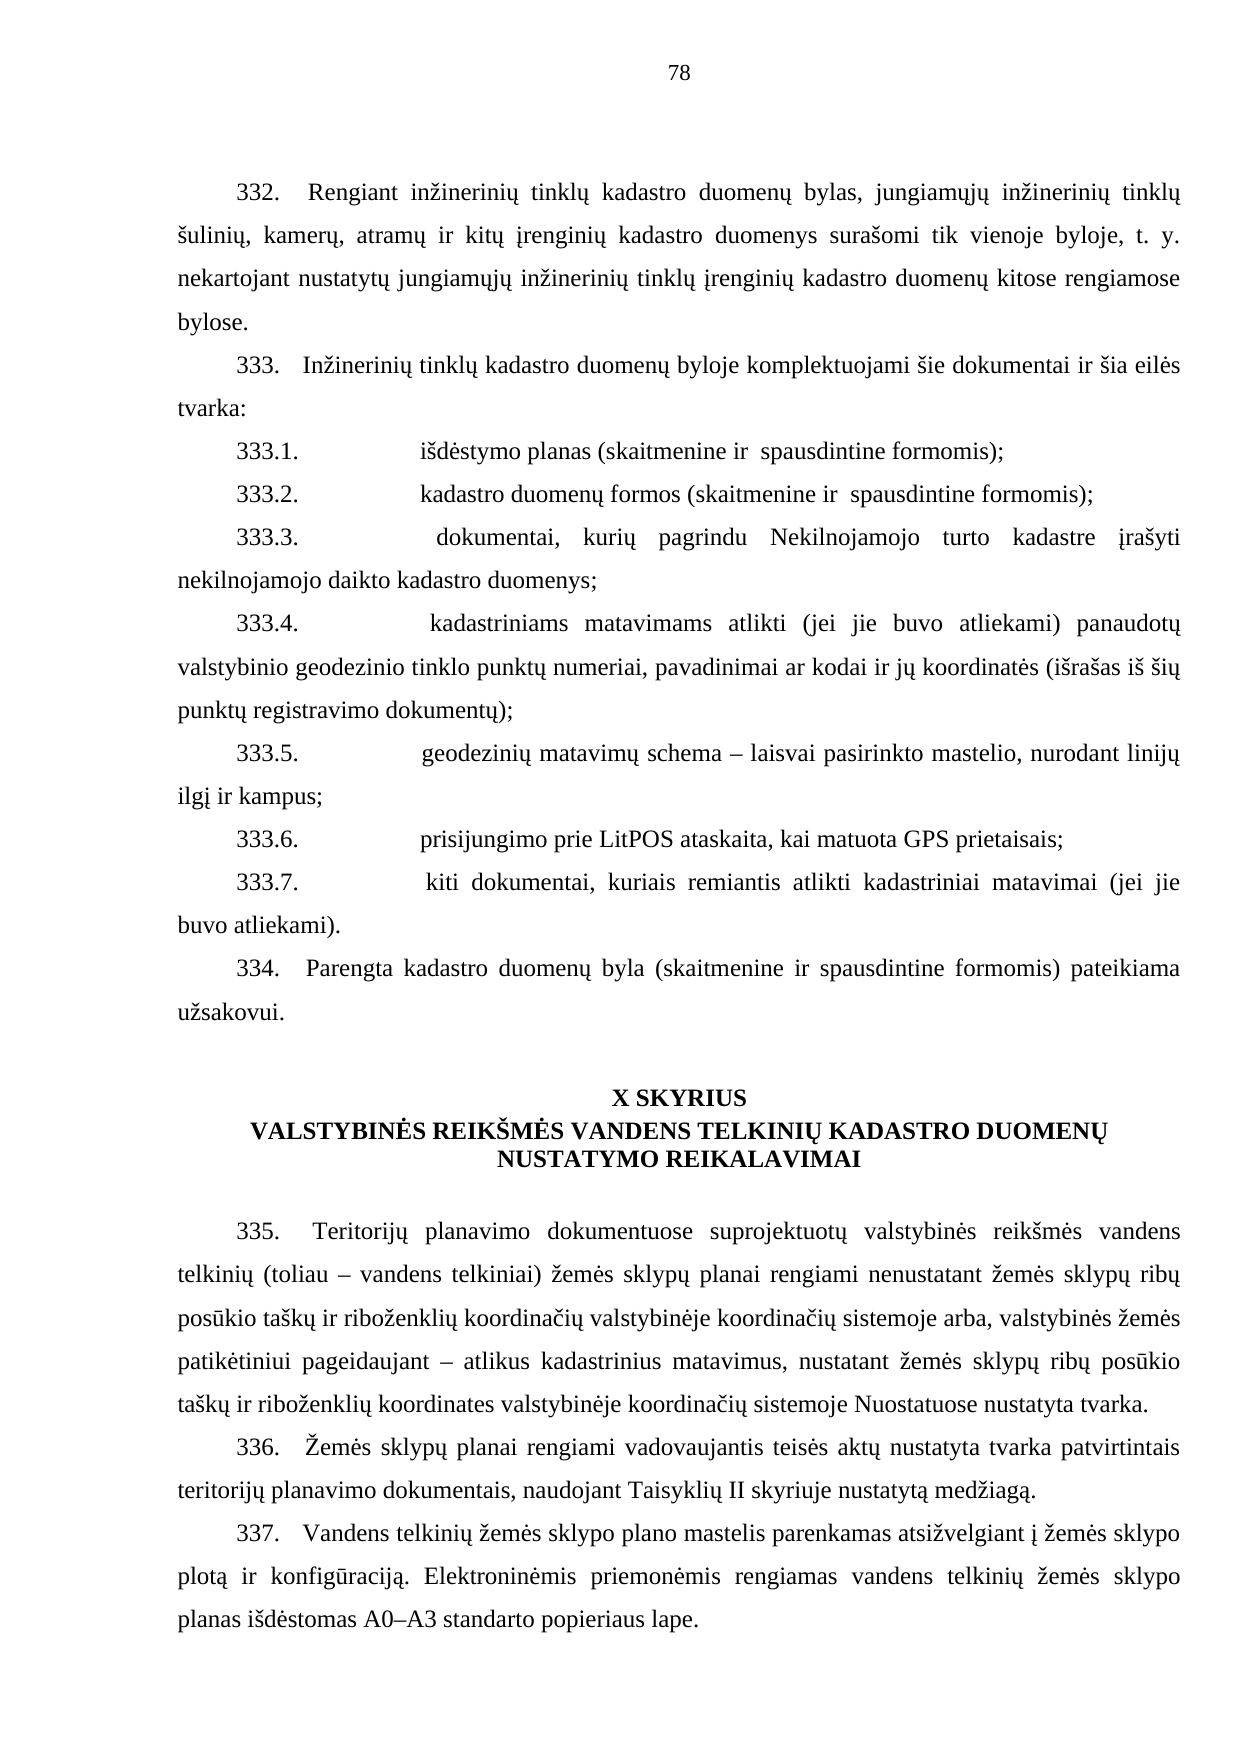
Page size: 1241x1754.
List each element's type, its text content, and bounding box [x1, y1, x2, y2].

text x SKYRIUS [177, 1083, 1181, 1112]
text 335. Teritorijų planavimo dokumentuose suprojektuotų valstybinės reikšmės vandens telkinių (toliau – vandens telkiniai) žemės sklypų planai rengiami nenustatant žemės sklypų ribų posūkio taškų ir riboženklių koordinačių valstybinėje koordinačių sistemoje arba, valstybinės žemės patikėtiniui pageidaujant – atlikus kadastrinius matavimus, nustatant žemės sklypų ribų posūkio taškų ir riboženklių koordinates valstybinėje koordinačių sistemoje Nuostatuose nustatyta tvarka. [177, 1216, 1181, 1418]
text 333.6. prisijungimo prie LitPOS ataskaita, kai matuota GPS prietaisais; [177, 824, 1181, 853]
text 334. Parengta kadastro duomenų byla (skaitmenine ir spausdintine formomis) pateikiama užsakovui. [177, 953, 1181, 1025]
text 337. Vandens telkinių žemės sklypo plano mastelis parenkamas atsižvelgiant į žemės sklypo plotą ir konfigūraciją. Elektroninėmis priemonėmis rengiamas vandens telkinių žemės sklypo planas išdėstomas A0–A3 standarto popieriaus lape. [177, 1518, 1181, 1633]
text 333.3. dokumentai, kurių pagrindu Nekilnojamojo turto kadastre įrašyti nekilnojamojo daikto kadastro duomenys; [177, 522, 1181, 594]
text 333.4. kadastriniams matavimams atlikti (jei jie buvo atliekami) panaudotų valstybinio geodezinio tinklo punktų numeriai, pavadinimai ar kodai ir jų koordinatės (išrašas iš šių punktų registravimo dokumentų); [177, 608, 1181, 723]
text VALSTYBINĖS REIKŠMĖS VANDENS TELKINIŲ KADASTRO DUOMENŲ nustatymo REIKALAVIMAI [177, 1116, 1181, 1173]
text 333.1. išdėstymo planas (skaitmenine ir spausdintine formomis); [177, 436, 1181, 465]
text 333.2. kadastro duomenų formos (skaitmenine ir spausdintine formomis); [177, 479, 1181, 508]
text 333.5. geodezinių matavimų schema – laisvai pasirinkto mastelio, nurodant linijų ilgį ir kampus; [177, 738, 1181, 810]
text 336. Žemės sklypų planai rengiami vadovaujantis teisės aktų nustatyta tvarka patvirtintais teritorijų planavimo dokumentais, naudojant Taisyklių II skyriuje nustatytą medžiagą. [177, 1432, 1181, 1504]
text 333.7. kiti dokumentai, kuriais remiantis atlikti kadastriniai matavimai (jei jie buvo atliekami). [177, 867, 1181, 939]
text 333. Inžinerinių tinklų kadastro duomenų byloje komplektuojami šie dokumentai ir šia eilės tvarka: [177, 350, 1181, 422]
text 332. Rengiant inžinerinių tinklų kadastro duomenų bylas, jungiamųjų inžinerinių tinklų šulinių, kamerų, atramų ir kitų įrenginių kadastro duomenys surašomi tik vienoje byloje, t. y. nekartojant nustatytų jungiamųjų inžinerinių tinklų įrenginių kadastro duomenų kitose rengiamose bylose. [177, 177, 1181, 335]
